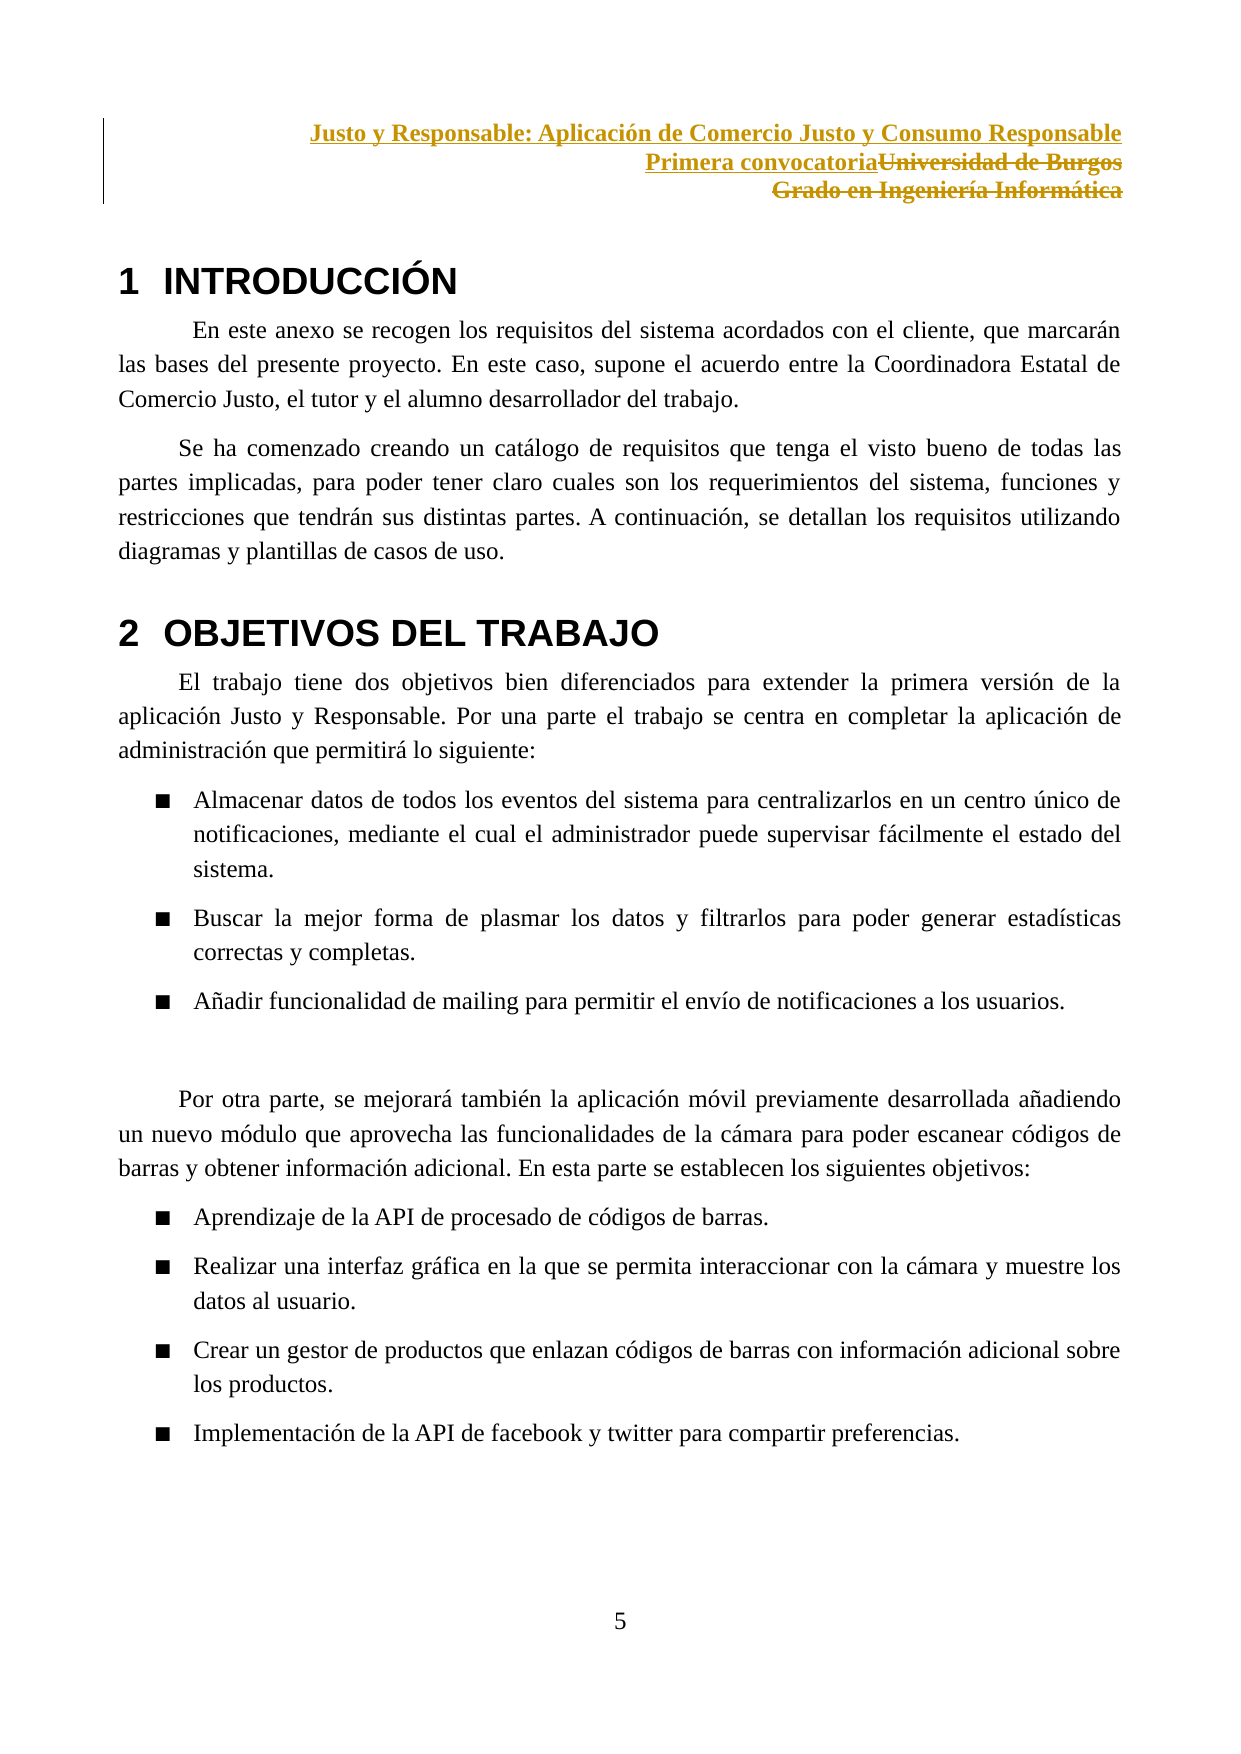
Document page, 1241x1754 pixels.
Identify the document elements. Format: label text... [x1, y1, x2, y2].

subtitle OBJETIVOS DEL TRABAJO [118, 611, 1122, 654]
list Aprendizaje de la API de procesado de códigos de barras. [156, 1202, 1122, 1231]
list Realizar una interfaz gráfica en la que se permita interaccionar con la cámara y muestre los datos al usuario. [156, 1251, 1122, 1315]
text El trabajo tiene dos objetivos bien diferenciados para extender la primera versión de la aplicación Justo y Responsable. Por una parte el trabajo se centra en completar la aplicación de administración que permitirá lo siguiente: [118, 667, 1122, 764]
subtitle INTRODUCCIÓN [118, 259, 1122, 302]
text En este anexo se recogen los requisitos del sistema acordados con el cliente, que marcarán las bases del presente proyecto. En este caso, supone el acuerdo entre la Coordinadora Estatal de Comercio Justo, el tutor y el alumno desarrollador del trabajo. [118, 315, 1122, 413]
list Crear un gestor de productos que enlazan códigos de barras con información adicional sobre los productos. [156, 1335, 1122, 1398]
text Se ha comenzado creando un catálogo de requisitos que tenga el visto bueno de todas las partes implicadas, para poder tener claro cuales son los requerimientos del sistema, funciones y restricciones que tendrán sus distintas partes. A continuación, se detallan los requisitos utilizando diagramas y plantillas de casos de uso. [118, 433, 1122, 565]
list Añadir funcionalidad de mailing para permitir el envío de notificaciones a los usuarios. [156, 986, 1122, 1015]
list Almacenar datos de todos los eventos del sistema para centralizarlos en un centro único de notificaciones, mediante el cual el administrador puede supervisar fácilmente el estado del sistema. [156, 785, 1122, 882]
text Por otra parte, se mejorará también la aplicación móvil previamente desarrollada añadiendo un nuevo módulo que aprovecha las funcionalidades de la cámara para poder escanear códigos de barras y obtener información adicional. En esta parte se establecen los siguientes objetivos: [118, 1084, 1122, 1182]
list Implementación de la API de facebook y twitter para compartir preferencias. [156, 1418, 1122, 1447]
list Buscar la mejor forma de plasmar los datos y filtrarlos para poder generar estadísticas correctas y completas. [156, 903, 1122, 966]
